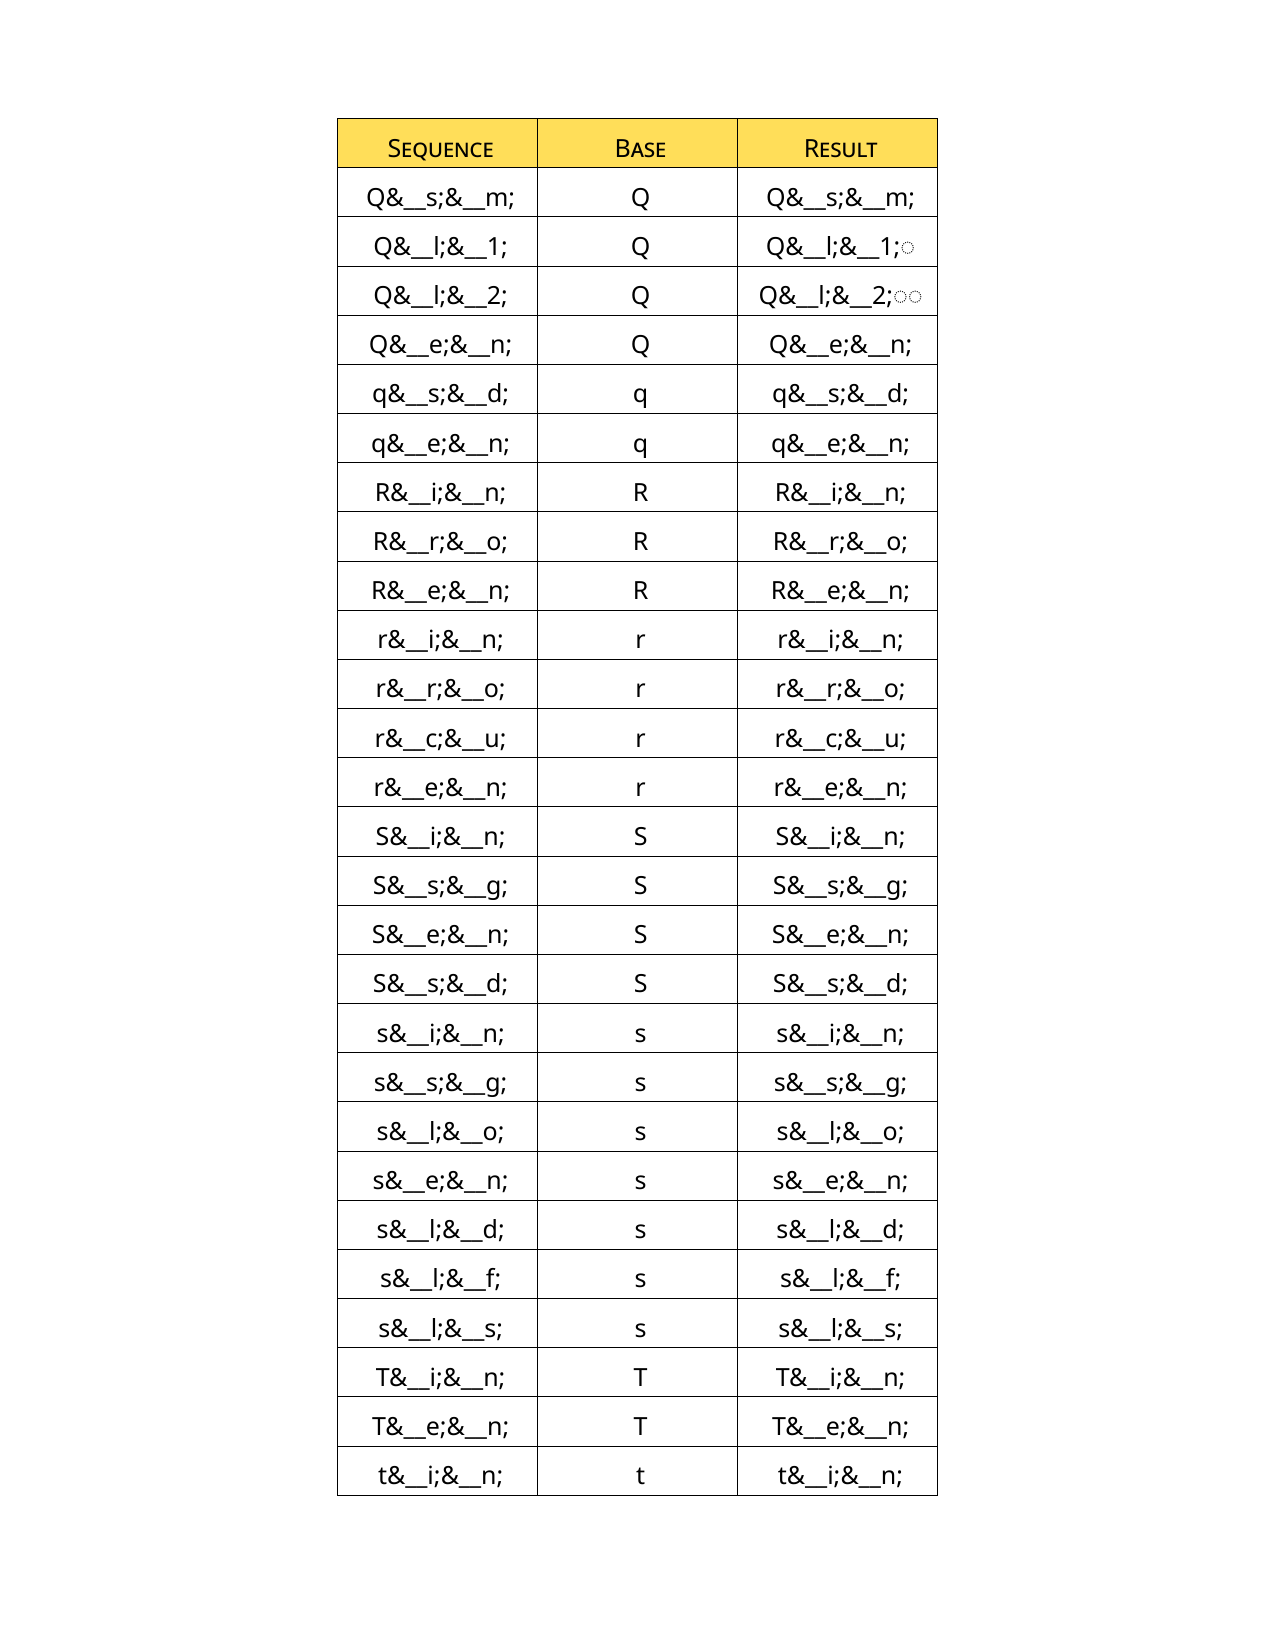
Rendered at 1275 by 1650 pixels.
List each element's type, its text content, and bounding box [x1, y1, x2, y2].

table_cell s [538, 1250, 737, 1298]
table_cell t&__i;&__n; [738, 1447, 937, 1495]
table_cell q&__e;&__n; [738, 414, 937, 462]
table_cell Q&__s;&__m; [738, 168, 937, 216]
table_cell Q [538, 267, 737, 315]
table_cell R&__r;&__o; [338, 512, 537, 561]
table_cell S&__i;&__n; [338, 807, 537, 856]
table_cell s&__l;&__f; [338, 1250, 537, 1298]
table_cell R&__e;&__n; [338, 562, 537, 610]
table_cell R&__e;&__n; [738, 562, 937, 610]
table_cell S [538, 807, 737, 856]
table_cell s&__l;&__o; [738, 1102, 937, 1151]
table_cell S&__e;&__n; [338, 906, 537, 954]
table_cell q [538, 365, 737, 413]
table_cell Q [538, 217, 737, 266]
table_cell s&__e;&__n; [338, 1152, 537, 1200]
table_cell T&__e;&__n; [738, 1397, 937, 1446]
table_cell s [538, 1299, 737, 1347]
table_cell q&__s;&__d; [738, 365, 937, 413]
table_cell r&__i;&__n; [738, 611, 937, 659]
table_cell r [538, 758, 737, 806]
table_cell r&__i;&__n; [338, 611, 537, 659]
table_cell R&__r;&__o; [738, 512, 937, 561]
table_cell Q&__e;&__n; [738, 316, 937, 364]
table_cell Q [538, 316, 737, 364]
table_cell S&__i;&__n; [738, 807, 937, 856]
table_cell T [538, 1348, 737, 1396]
table_cell s&__l;&__o; [338, 1102, 537, 1151]
table_cell T&__i;&__n; [338, 1348, 537, 1396]
table_cell s&__l;&__s; [338, 1299, 537, 1347]
table_cell r&__c;&__u; [338, 709, 537, 757]
table_cell Q&__l;&__1; [338, 217, 537, 266]
table_cell s&__i;&__n; [738, 1004, 937, 1052]
table_cell S&__s;&__g; [738, 857, 937, 905]
table_header Result [738, 119, 937, 167]
table_cell s&__l;&__f; [738, 1250, 937, 1298]
table_cell R&__i;&__n; [338, 463, 537, 511]
table_cell s [538, 1102, 737, 1151]
table_cell r [538, 709, 737, 757]
table_cell S [538, 906, 737, 954]
table_cell Q [538, 168, 737, 216]
table_cell R [538, 562, 737, 610]
table_cell r&__r;&__o; [338, 660, 537, 708]
table_header Base [538, 119, 737, 167]
table_cell s [538, 1152, 737, 1200]
table_cell Q&__s;&__m; [338, 168, 537, 216]
table_cell S&__s;&__d; [738, 955, 937, 1003]
table_cell T&__e;&__n; [338, 1397, 537, 1446]
table_header Sequence [338, 119, 537, 167]
table_cell s&__s;&__g; [338, 1053, 537, 1101]
table_cell T [538, 1397, 737, 1446]
table_cell r&__c;&__u; [738, 709, 937, 757]
table_cell s [538, 1004, 737, 1052]
table_cell t [538, 1447, 737, 1495]
table_cell s&__i;&__n; [338, 1004, 537, 1052]
table_cell s [538, 1053, 737, 1101]
table_cell S&__s;&__d; [338, 955, 537, 1003]
table_cell r&__e;&__n; [738, 758, 937, 806]
table_cell r [538, 611, 737, 659]
table_cell R&__i;&__n; [738, 463, 937, 511]
table_cell s&__e;&__n; [738, 1152, 937, 1200]
table_cell R [538, 512, 737, 561]
table_cell T&__i;&__n; [738, 1348, 937, 1396]
table_cell q [538, 414, 737, 462]
table_cell S&__e;&__n; [738, 906, 937, 954]
table_cell s&__s;&__g; [738, 1053, 937, 1101]
table_cell R [538, 463, 737, 511]
table_cell Q&__l;&__1;◌ [738, 217, 937, 266]
table_cell s [538, 1201, 737, 1249]
table_cell q&__s;&__d; [338, 365, 537, 413]
table_cell s&__l;&__d; [738, 1201, 937, 1249]
table_cell s&__l;&__d; [338, 1201, 537, 1249]
table_cell r [538, 660, 737, 708]
table_cell t&__i;&__n; [338, 1447, 537, 1495]
table_cell S [538, 955, 737, 1003]
table_cell S&__s;&__g; [338, 857, 537, 905]
table_cell q&__e;&__n; [338, 414, 537, 462]
table_cell s&__l;&__s; [738, 1299, 937, 1347]
table_cell r&__r;&__o; [738, 660, 937, 708]
table_cell Q&__l;&__2; [338, 267, 537, 315]
table_cell r&__e;&__n; [338, 758, 537, 806]
table_cell S [538, 857, 737, 905]
table_cell Q&__e;&__n; [338, 316, 537, 364]
table_cell Q&__l;&__2;◌◌ [738, 267, 937, 315]
